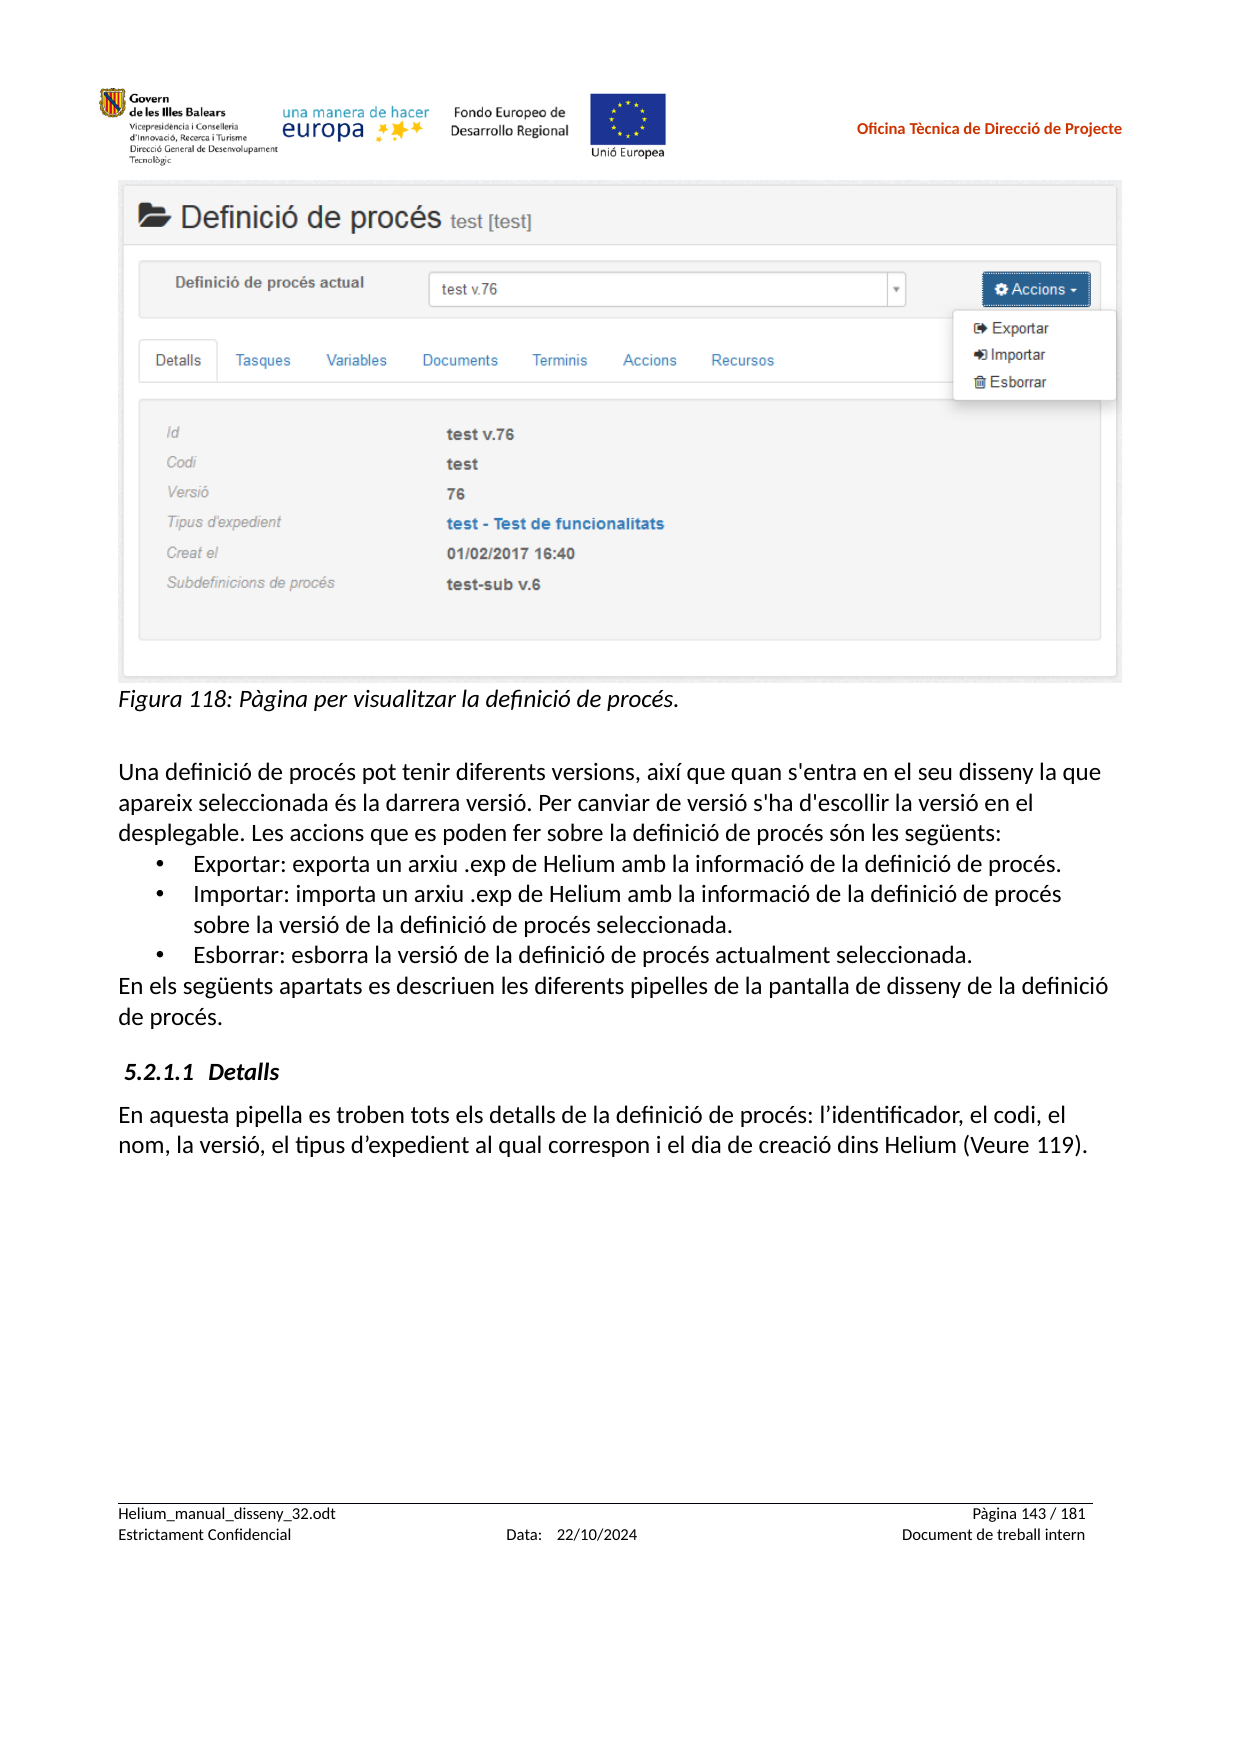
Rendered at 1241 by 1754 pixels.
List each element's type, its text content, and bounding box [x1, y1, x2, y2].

text En aquesta pipella es troben tots els detalls de la definició de procés: l’identificador, el codi, el nom, la versió, el tipus d’expedient al qual correspon i el dia de creació dins Helium (Veure 119). [118, 1099, 1122, 1160]
text Una definició de procés pot tenir diferents versions, així que quan s'entra en el seu disseny la que apareix seleccionada és la darrera versió. Per canviar de versió s'ha d'escollir la versió en el desplegable. Les accions que es poden fer sobre la definició de procés són les següents: [118, 756, 1122, 848]
list Exportar: exporta un arxiu .exp de Helium amb la informació de la definició de procés. [156, 848, 1122, 878]
list Importar: importa un arxiu .exp de Helium amb la informació de la definició de procés sobre la versió de la definició de procés seleccionada. [156, 878, 1122, 939]
subtitle Detalls [118, 1056, 1122, 1086]
picture [118, 180, 1123, 683]
text En els següents apartats es descriuen les diferents pipelles de la pantalla de disseny de la definició de procés. [118, 970, 1122, 1031]
text Figura 118: Pàgina per visualitzar la definició de procés. [118, 683, 1122, 713]
list Esborrar: esborra la versió de la definició de procés actualment seleccionada. [156, 939, 1122, 970]
picture [99, 87, 668, 166]
